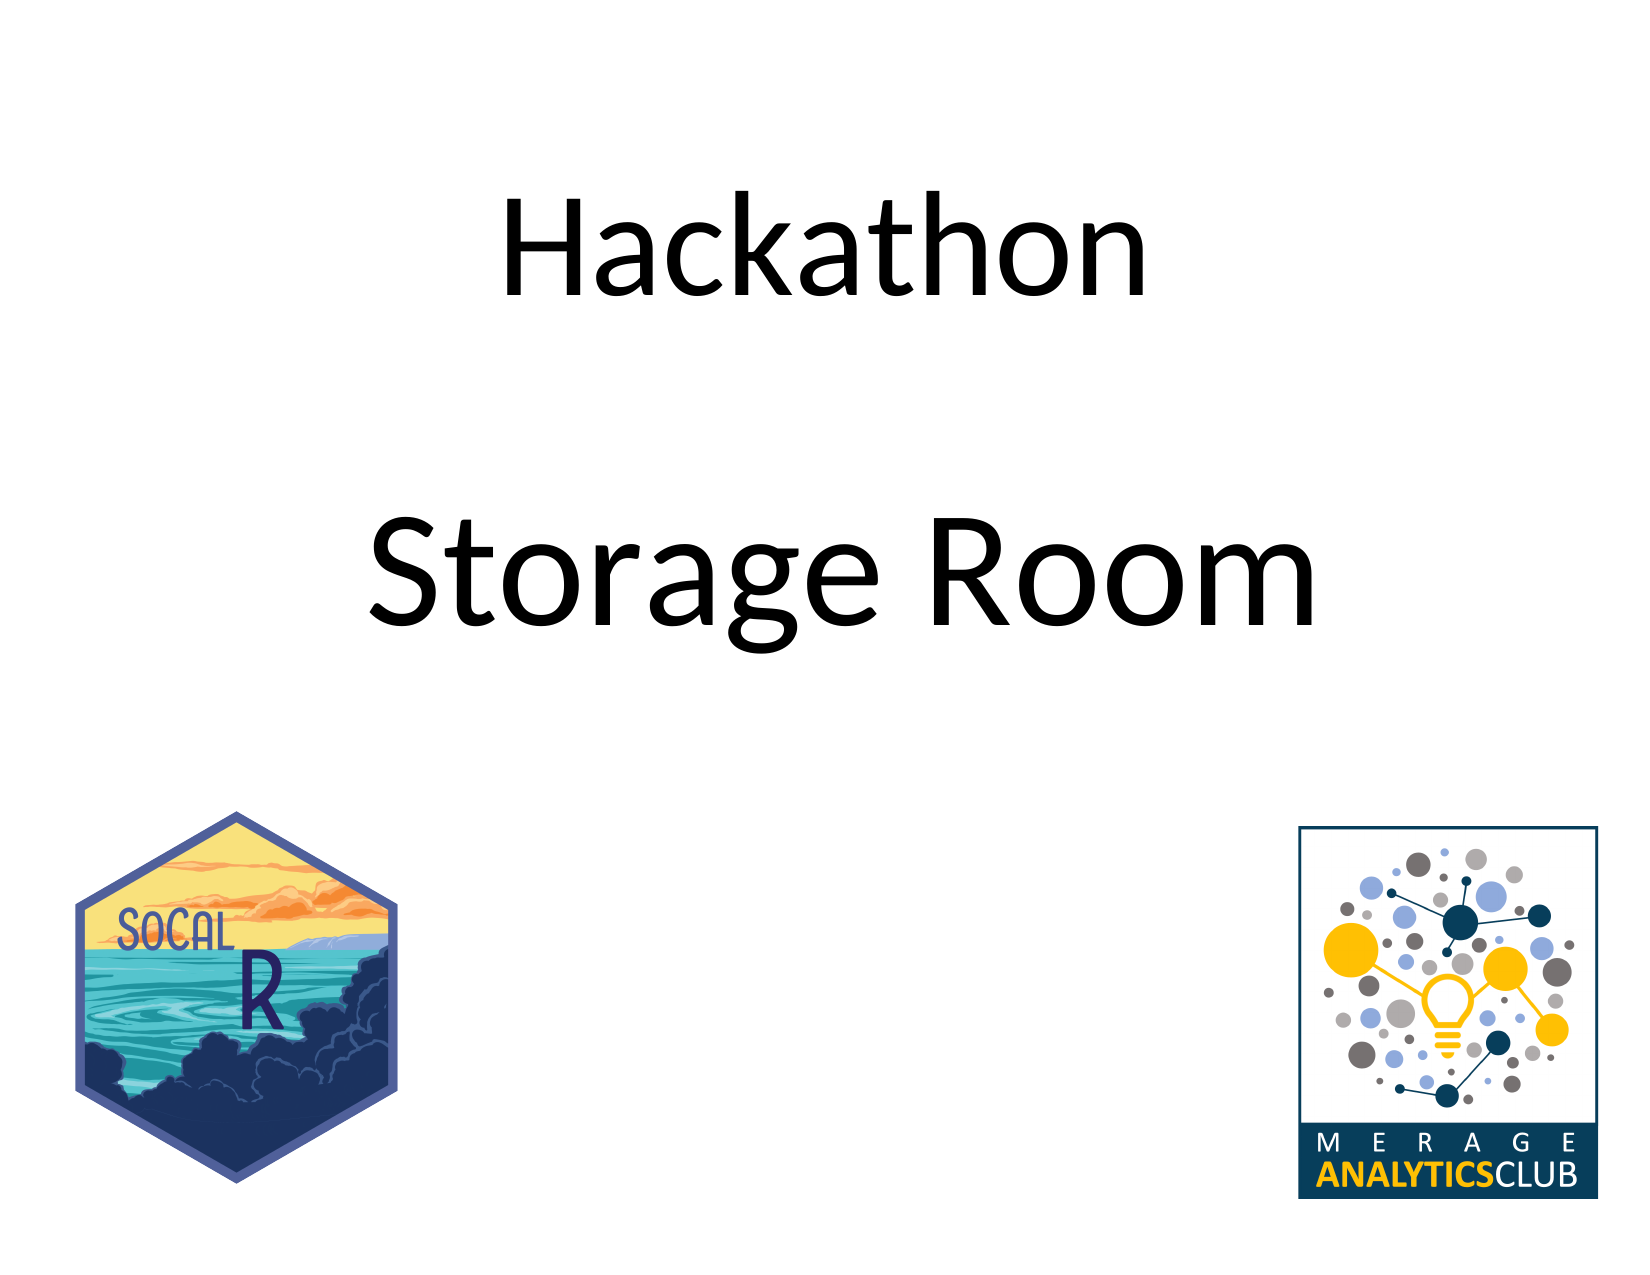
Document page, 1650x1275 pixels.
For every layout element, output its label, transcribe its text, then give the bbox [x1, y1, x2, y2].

picture [1393, 1162, 1406, 1186]
picture [1375, 1133, 1384, 1151]
picture [1456, 1162, 1474, 1187]
picture [1420, 1133, 1431, 1151]
picture [1367, 1162, 1389, 1186]
picture [1535, 1162, 1553, 1187]
picture [1317, 1162, 1339, 1186]
picture [1560, 1162, 1576, 1186]
text Hackathon [150, 150, 1500, 333]
picture [1514, 1133, 1528, 1151]
picture [1302, 830, 1595, 1122]
picture [1447, 1162, 1451, 1186]
picture [1497, 1162, 1514, 1187]
picture [1477, 1162, 1493, 1187]
picture [1343, 1162, 1363, 1186]
picture [1405, 1162, 1443, 1186]
picture [1465, 1133, 1480, 1151]
picture [75, 811, 398, 1184]
picture [1319, 1133, 1338, 1151]
picture [1519, 1162, 1531, 1186]
text Storage Room [150, 463, 1500, 667]
picture [1564, 1133, 1574, 1151]
